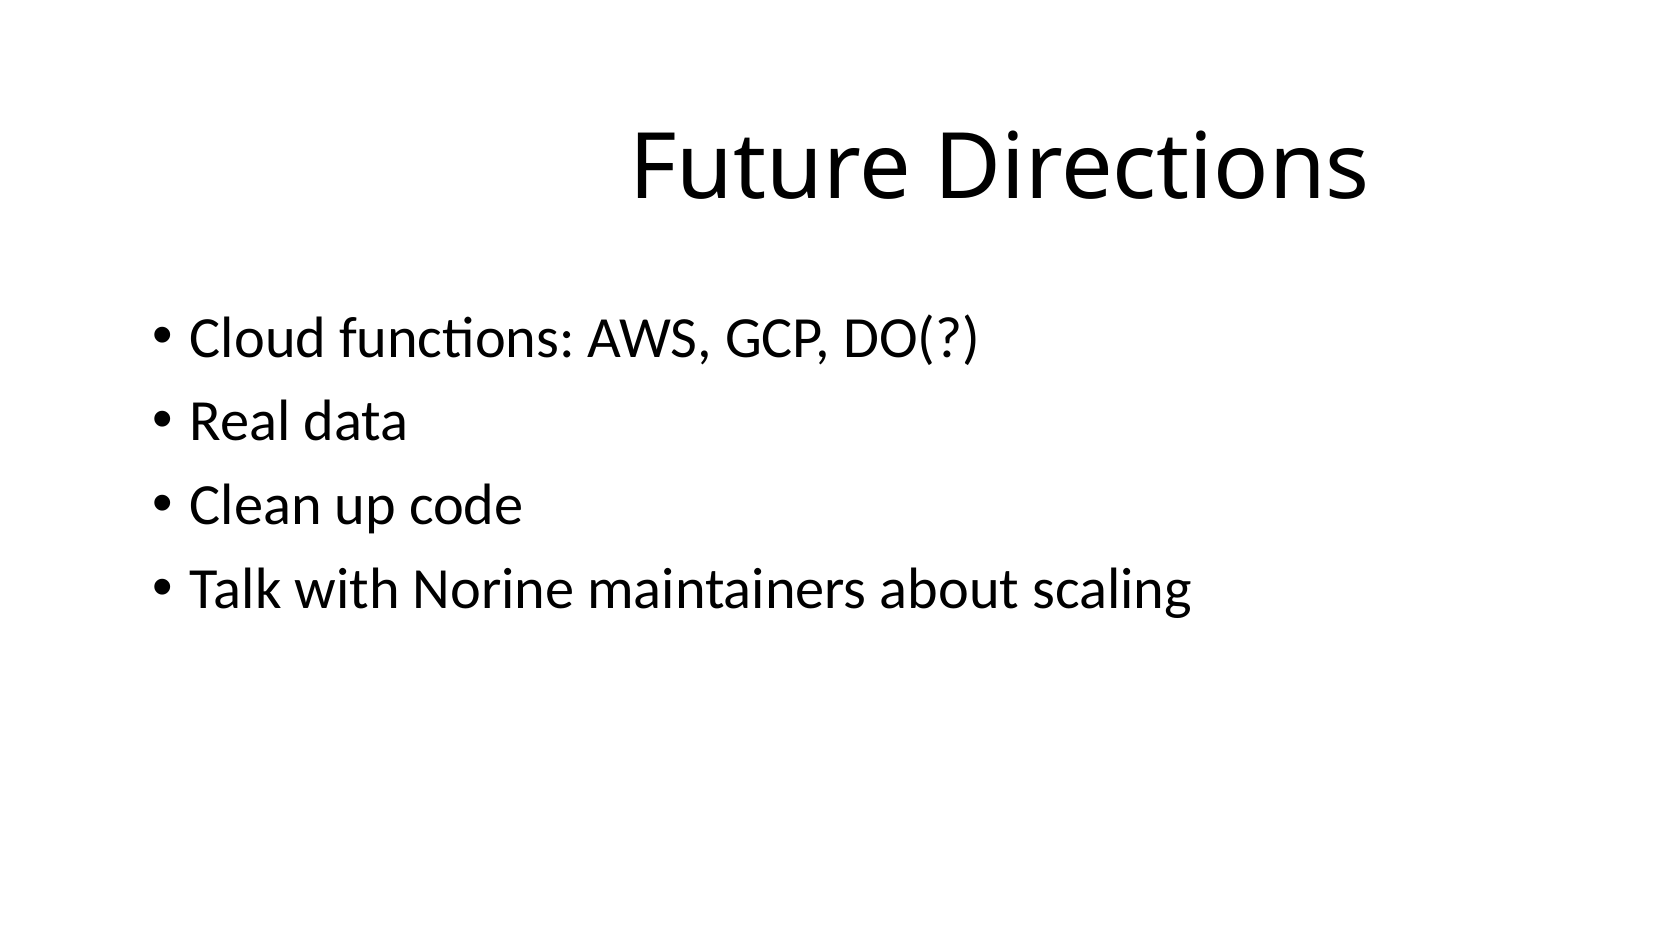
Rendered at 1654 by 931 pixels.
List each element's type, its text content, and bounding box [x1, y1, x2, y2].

title Future Directions [137, 59, 1654, 278]
list Cloud functions: AWS, GCP, DO(?) Real data Clean up code Talk with Norine maintainers about scaling [137, 299, 1654, 931]
